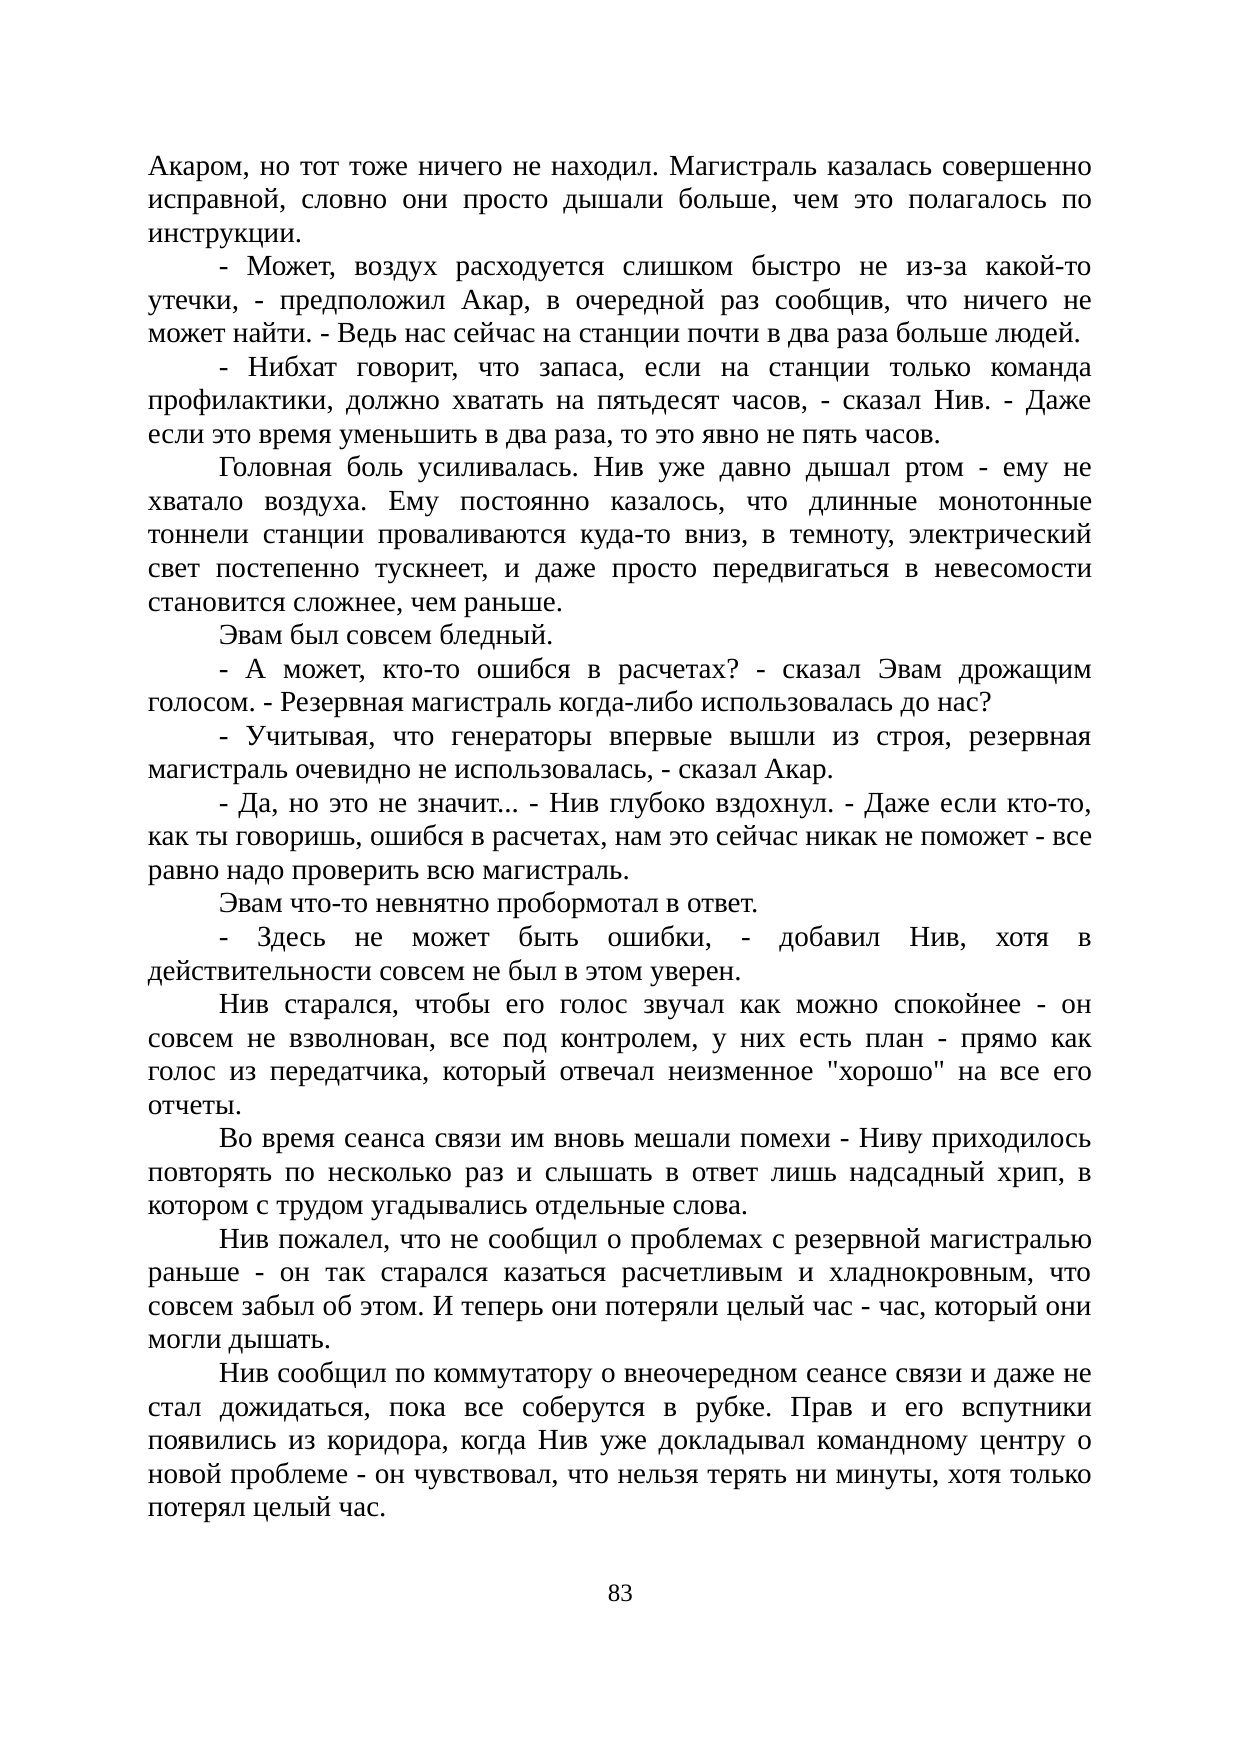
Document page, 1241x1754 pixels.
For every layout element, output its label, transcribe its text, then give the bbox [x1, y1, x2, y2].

text Во время сеанса связи им вновь мешали помехи - Ниву приходилось повторять по несколько раз и слышать в ответ лишь надсадный хрип, в котором с трудом угадывались отдельные слова. [148, 1120, 1093, 1221]
text - Здесь не может быть ошибки, - добавил Нив, хотя в действительности совсем не был в этом уверен. [148, 919, 1093, 986]
text Эвам был совсем бледный. [148, 617, 1093, 651]
text - Нибхат говорит, что запаса, если на станции только команда профилактики, должно хватать на пятьдесят часов, - сказал Нив. - Даже если это время уменьшить в два раза, то это явно не пять часов. [148, 349, 1093, 449]
text Нив старался, чтобы его голос звучал как можно спокойнее - он совсем не взволнован, все под контролем, у них есть план - прямо как голос из передатчика, который отвечал неизменное "хорошо" на все его отчеты. [148, 986, 1093, 1120]
text Нив пожалел, что не сообщил о проблемах с резервной магистралью раньше - он так старался казаться расчетливым и хладнокровным, что совсем забыл об этом. И теперь они потеряли целый час - час, который они могли дышать. [148, 1221, 1093, 1355]
text - Может, воздух расходуется слишком быстро не из-за какой-то утечки, - предположил Акар, в очередной раз сообщив, что ничего не может найти. - Ведь нас сейчас на станции почти в два раза больше людей. [148, 248, 1093, 349]
text Акаром, но тот тоже ничего не находил. Магистраль казалась совершенно исправной, словно они просто дышали больше, чем это полагалось по инструкции. [148, 148, 1093, 248]
text Эвам что-то невнятно пробормотал в ответ. [148, 886, 1093, 919]
text Головная боль усиливалась. Нив уже давно дышал ртом - ему не хватало воздуха. Ему постоянно казалось, что длинные монотонные тоннели станции проваливаются куда-то вниз, в темноту, электрический свет постепенно тускнеет, и даже просто передвигаться в невесомости становится сложнее, чем раньше. [148, 449, 1093, 617]
text - А может, кто-то ошибся в расчетах? - сказал Эвам дрожащим голосом. - Резервная магистраль когда-либо использовалась до нас? [148, 651, 1093, 718]
text - Учитывая, что генераторы впервые вышли из строя, резервная магистраль очевидно не использовалась, - сказал Акар. [148, 718, 1093, 785]
text Нив сообщил по коммутатору о внеочередном сеансе связи и даже не стал дожидаться, пока все соберутся в рубке. Прав и его вспутники появились из коридора, когда Нив уже докладывал командному центру о новой проблеме - он чувствовал, что нельзя терять ни минуты, хотя только потерял целый час. [148, 1355, 1093, 1523]
text - Да, но это не значит... - Нив глубоко вздохнул. - Даже если кто-то, как ты говоришь, ошибся в расчетах, нам это сейчас никак не поможет - все равно надо проверить всю магистраль. [148, 785, 1093, 886]
